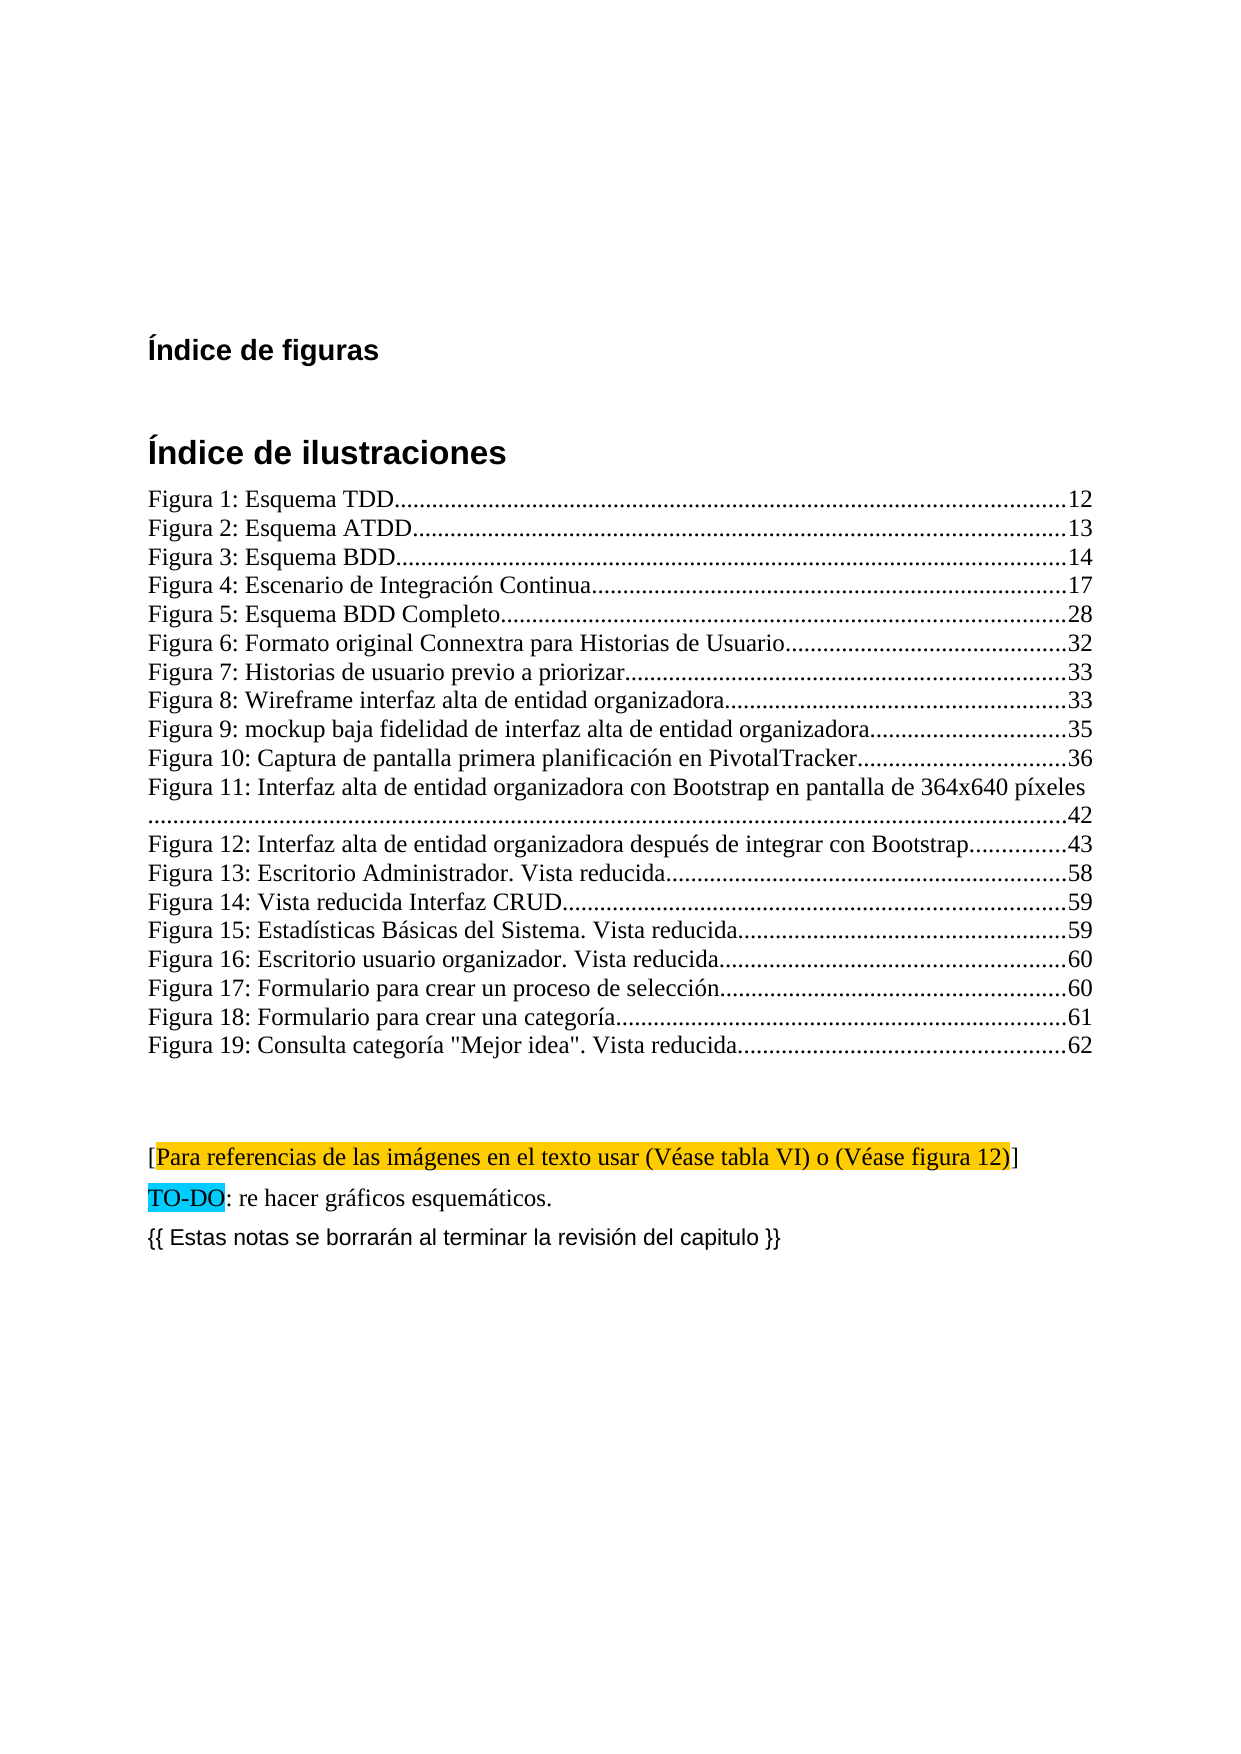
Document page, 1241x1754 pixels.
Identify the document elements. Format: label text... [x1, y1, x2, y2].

text Figura 5: Esquema BDD Completo. 28 [148, 599, 1093, 628]
text Figura 16: Escritorio usuario organizador. Vista reducida. 60 [148, 944, 1093, 973]
text Figura 1: Esquema TDD 12 [148, 484, 1093, 513]
text Figura 18: Formulario para crear una categoría. 61 [148, 1002, 1093, 1030]
text Figura 6: Formato original Connextra para Historias de Usuario 32 [148, 628, 1093, 657]
text Figura 13: Escritorio Administrador. Vista reducida. 58 [148, 858, 1093, 887]
text Figura 7: Historias de usuario previo a priorizar 33 [148, 657, 1093, 685]
text {{ Estas notas se borrarán al terminar la revisión del capitulo }} [148, 1224, 1093, 1250]
text Figura 11: Interfaz alta de entidad organizadora con Bootstrap en pantalla de 364x640 píxeles 42 [148, 772, 1093, 829]
text Figura 17: Formulario para crear un proceso de selección. 60 [148, 973, 1093, 1002]
text Figura 19: Consulta categoría "Mejor idea". Vista reducida. 62 [148, 1030, 1093, 1059]
text Figura 15: Estadísticas Básicas del Sistema. Vista reducida 59 [148, 915, 1093, 944]
subtitle Índice de ilustraciones [148, 433, 1093, 472]
text Figura 14: Vista reducida Interfaz CRUD 59 [148, 887, 1093, 915]
text Figura 2: Esquema ATDD 13 [148, 513, 1093, 542]
subtitle Índice de figuras [148, 333, 1093, 367]
text TO-DO: re hacer gráficos esquemáticos. [148, 1183, 1093, 1212]
text Figura 3: Esquema BDD 14 [148, 542, 1093, 570]
text Figura 9: mockup baja fidelidad de interfaz alta de entidad organizadora 35 [148, 714, 1093, 743]
text Figura 4: Escenario de Integración Continua 17 [148, 570, 1093, 599]
text Figura 8: Wireframe interfaz alta de entidad organizadora 33 [148, 685, 1093, 714]
text [Para referencias de las imágenes en el texto usar (Véase tabla VI) o (Véase figura 12)] [148, 1142, 1093, 1170]
text Figura 10: Captura de pantalla primera planificación en PivotalTracker 36 [148, 743, 1093, 772]
text Figura 12: Interfaz alta de entidad organizadora después de integrar con Bootstrap 43 [148, 829, 1093, 858]
